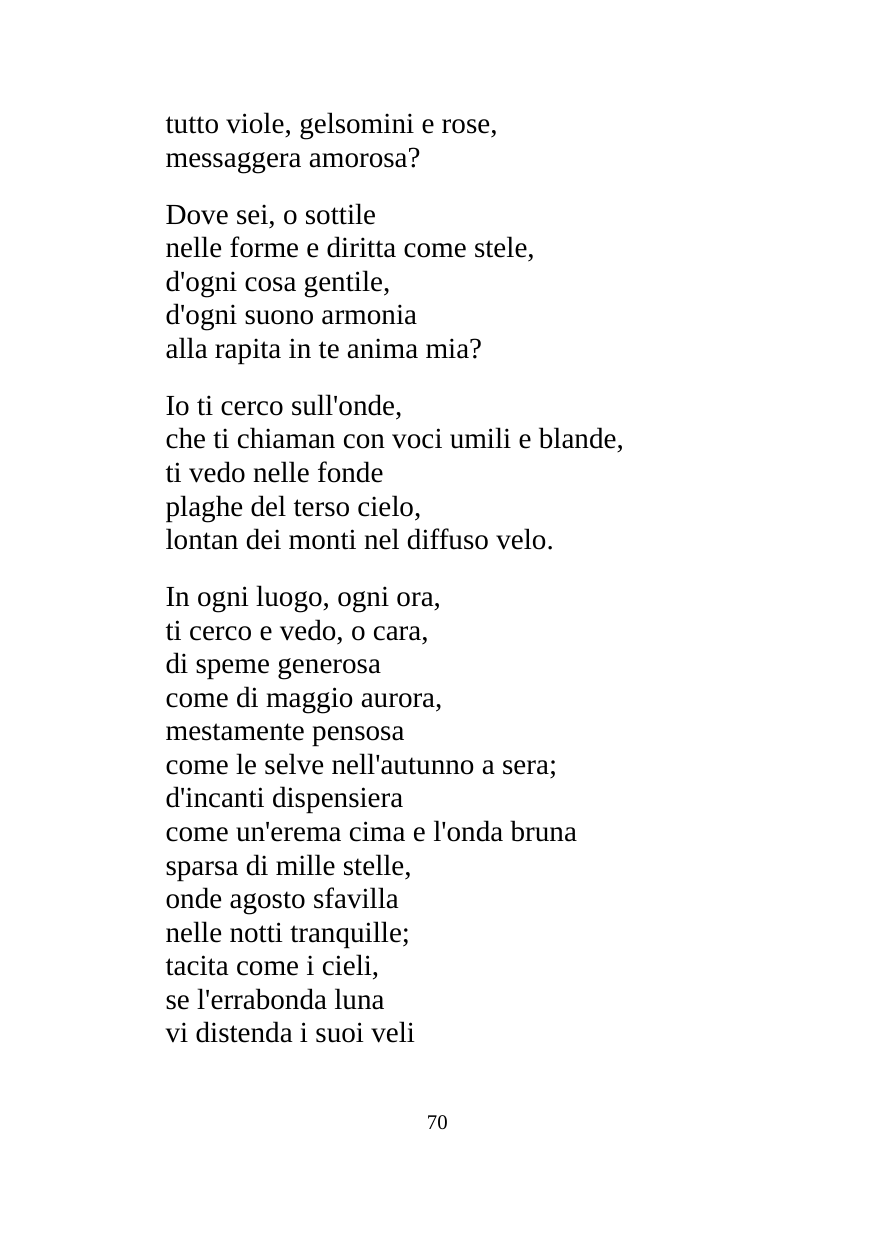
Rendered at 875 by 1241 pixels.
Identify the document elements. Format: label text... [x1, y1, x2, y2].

text In ogni luogo, ogni ora, ti cerco e vedo, o cara, di speme generosa come di maggio aurora, mestamente pensosa come le selve nell'autunno a sera; d'incanti dispensiera come un'erema cima e l'onda bruna sparsa di mille stelle, onde agosto sfavilla nelle notti tranquille; tacita come i cieli, se l'errabonda luna vi distenda i suoi veli [165, 579, 768, 1049]
text Io ti cerco sull'onde, che ti chiaman con voci umili e blande, ti vedo nelle fonde plaghe del terso cielo, lontan dei monti nel diffuso velo. [165, 388, 768, 556]
text Dove sei, o sottile nelle forme e diritta come stele, d'ogni cosa gentile, d'ogni suono armonia alla rapita in te anima mia? [165, 197, 768, 364]
text tutto viole, gelsomini e rose, messaggera amorosa? [165, 106, 768, 173]
